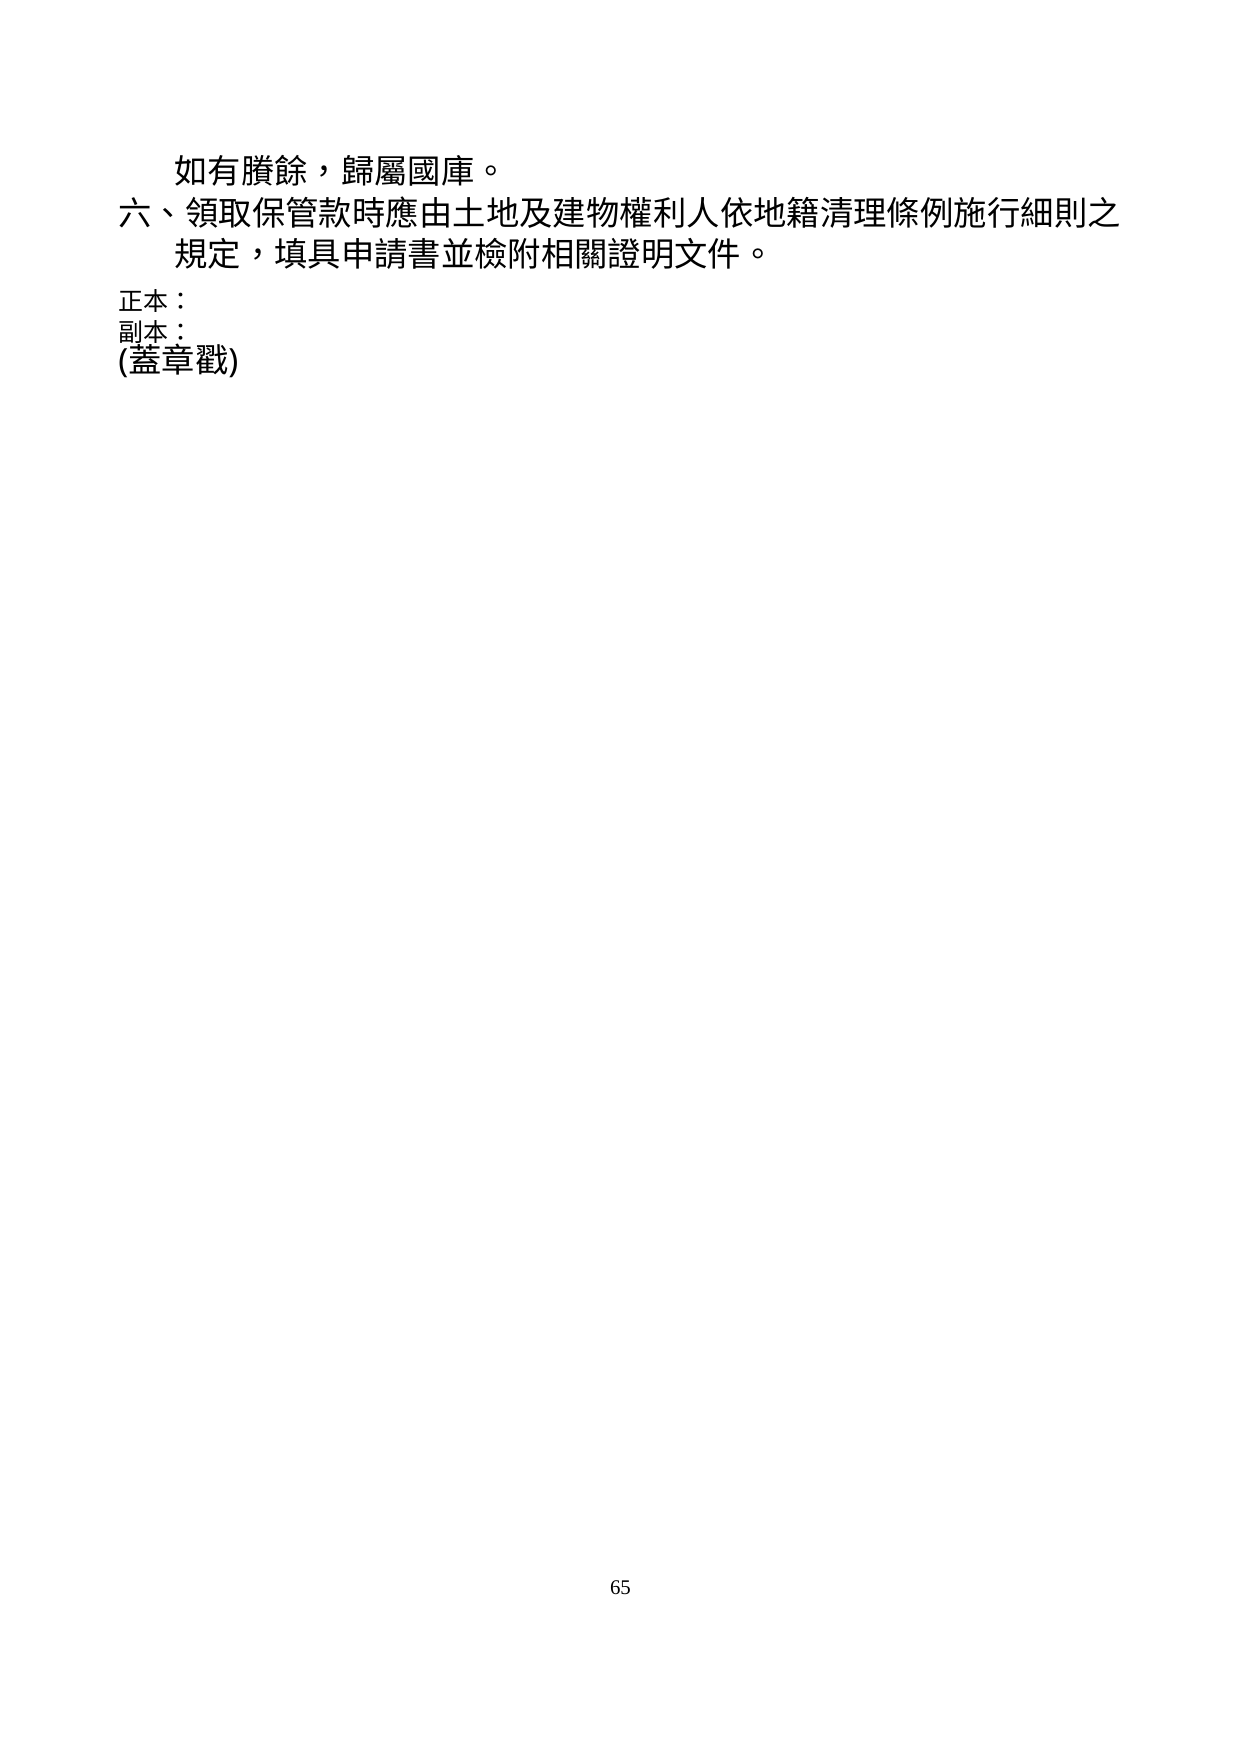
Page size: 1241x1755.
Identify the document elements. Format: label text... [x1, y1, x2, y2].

text 副本： [118, 316, 1122, 347]
text (蓋章戳) [118, 347, 1122, 379]
text 如有賸餘，歸屬國庫。 [118, 150, 1122, 192]
text 正本： [118, 285, 1122, 316]
text 六、領取保管款時應由土地及建物權利人依地籍清理條例施行細則之規定，填具申請書並檢附相關證明文件。 [118, 192, 1122, 275]
